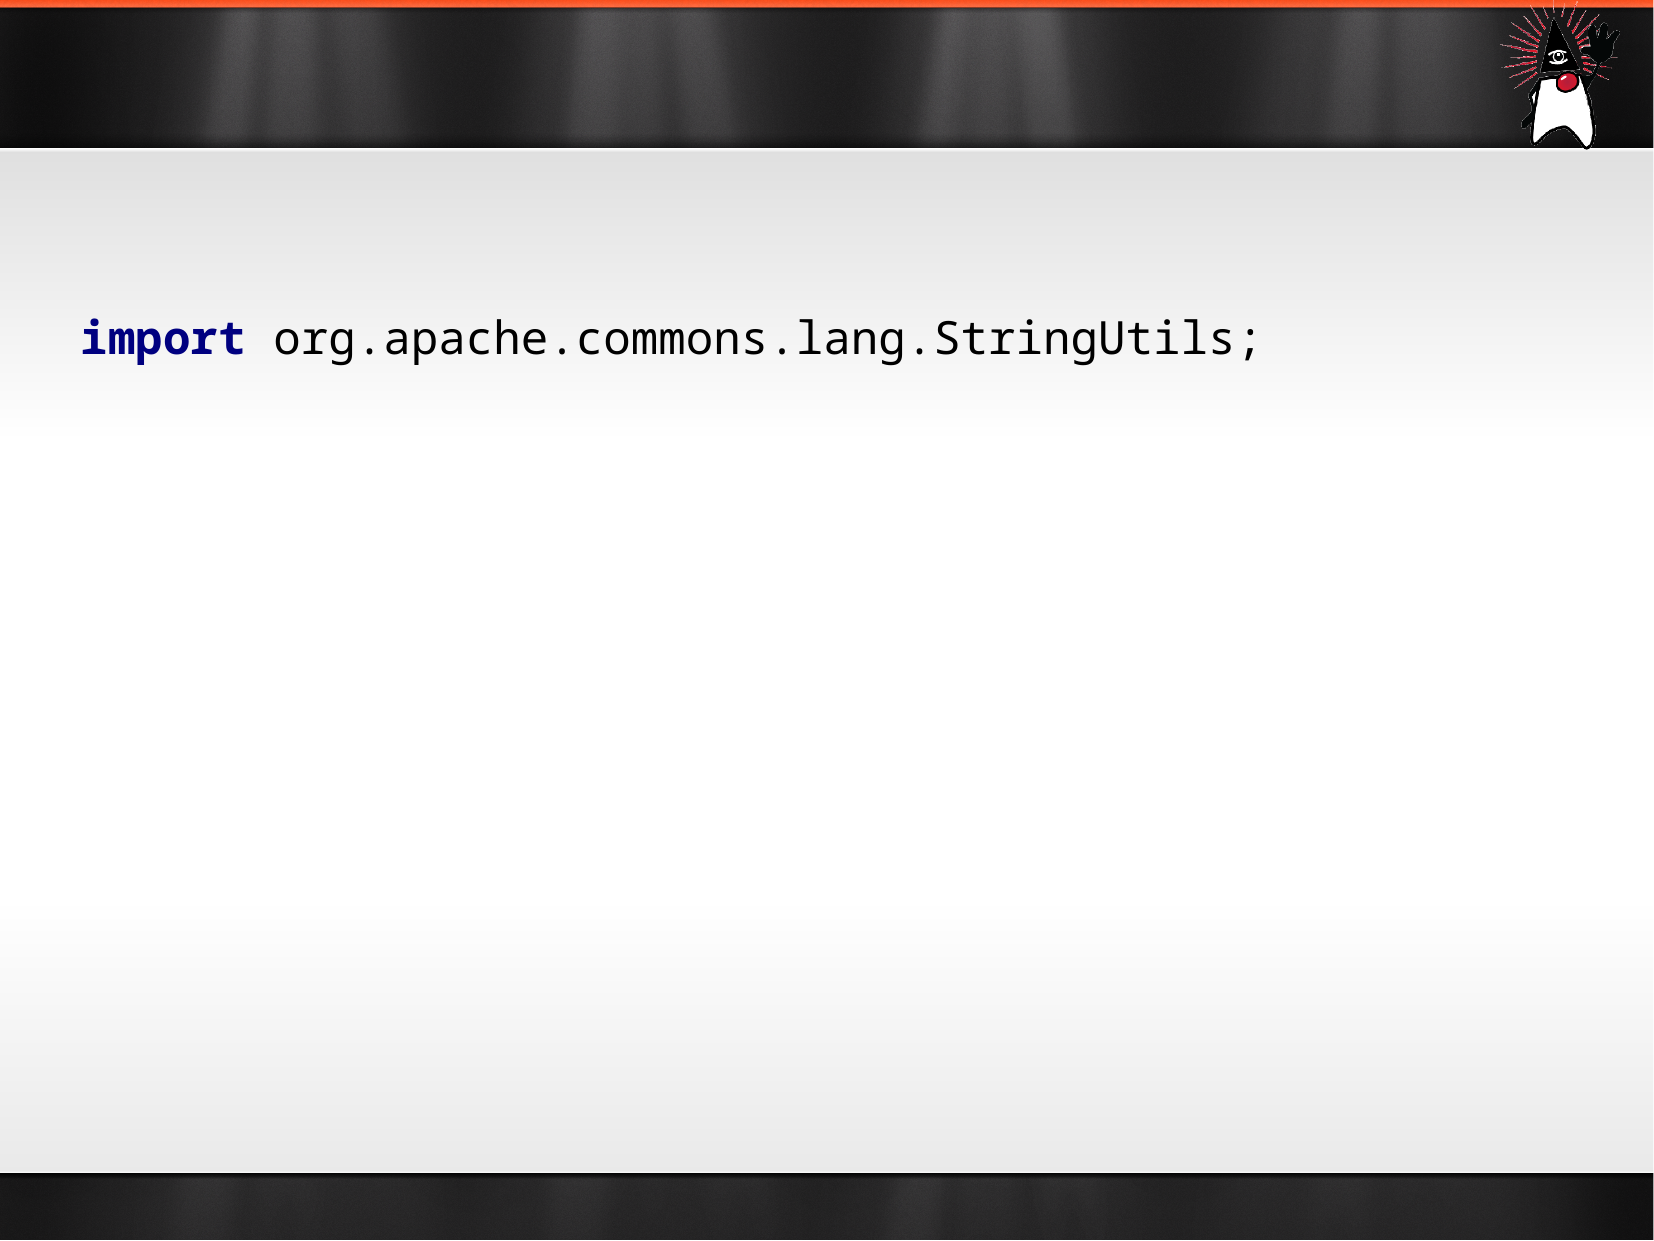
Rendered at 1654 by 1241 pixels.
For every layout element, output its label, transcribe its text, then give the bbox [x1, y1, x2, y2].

picture [0, 0, 1654, 1240]
subtitle import org.apache.commons.lang.StringUtils; [80, 305, 1570, 1125]
